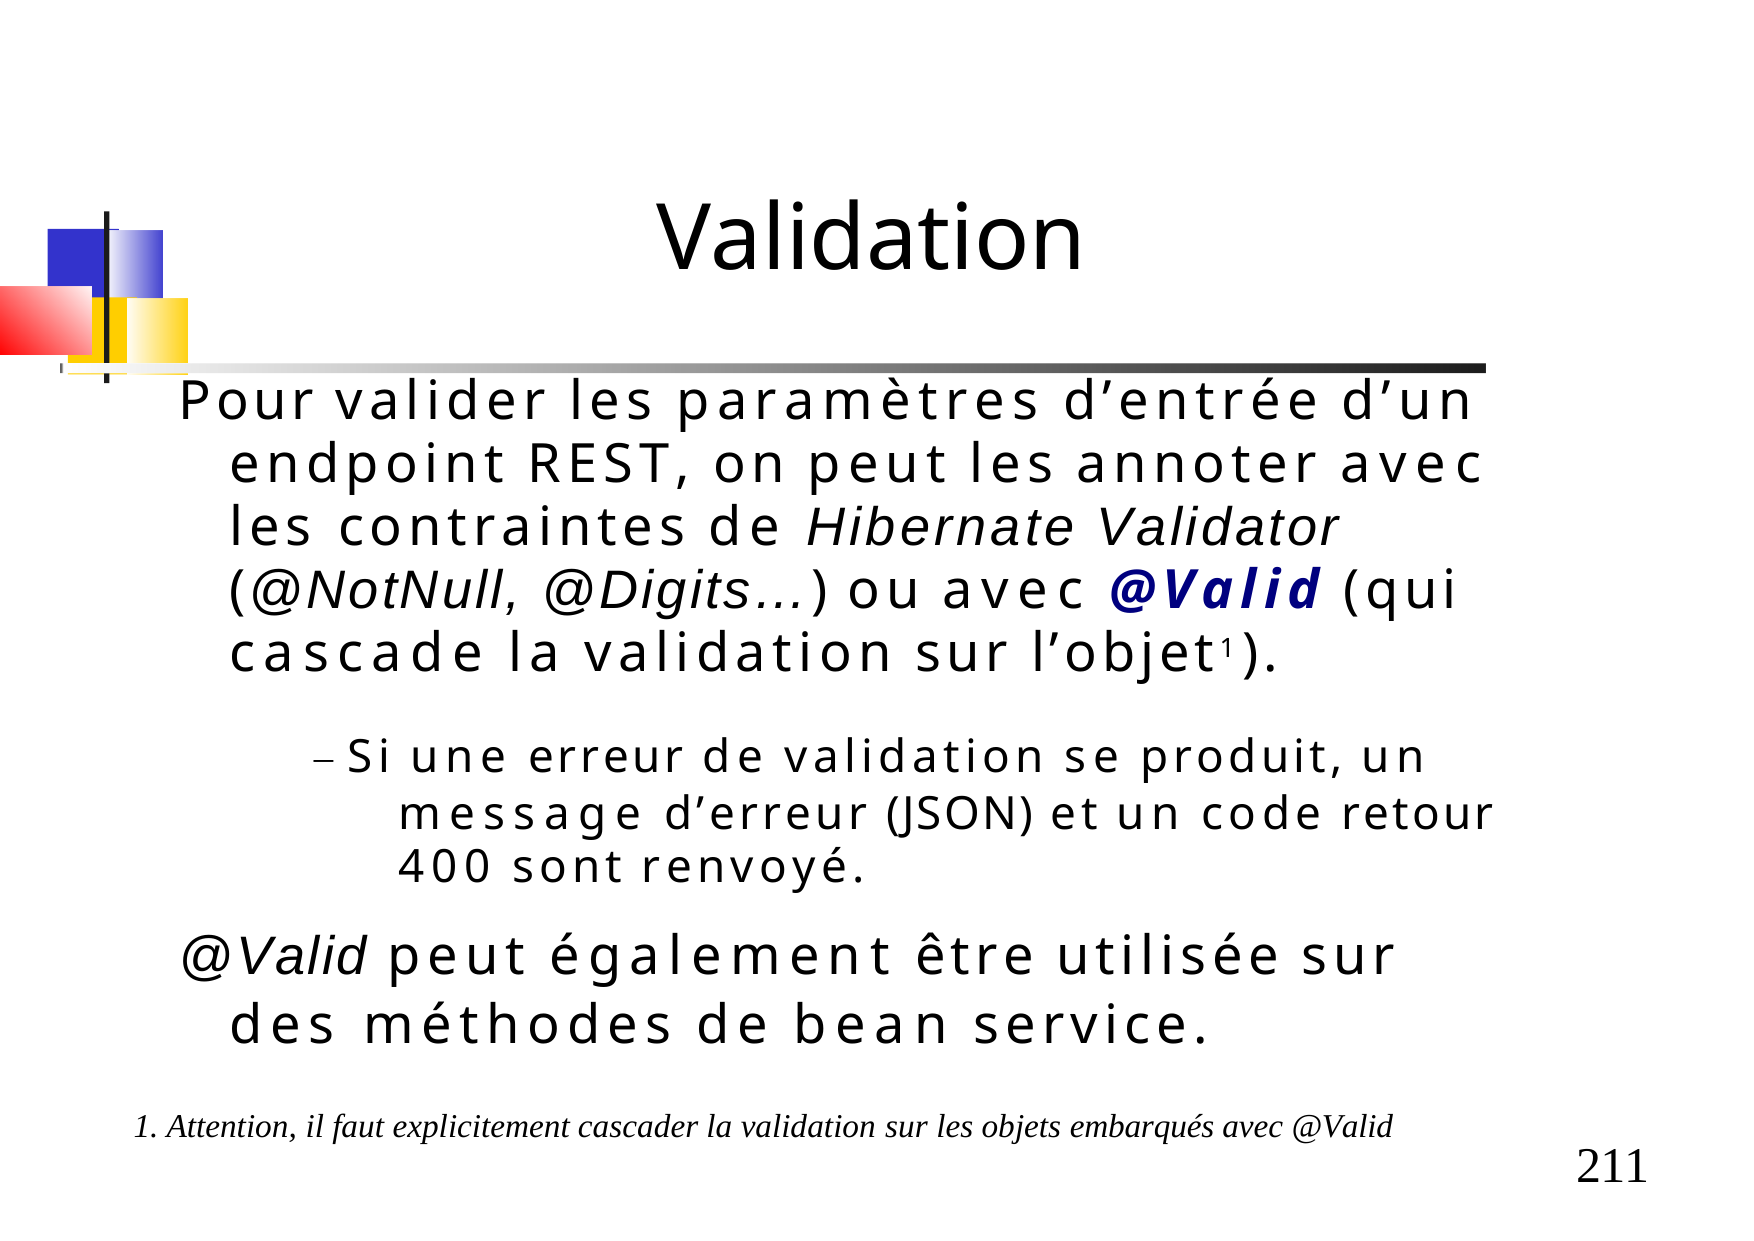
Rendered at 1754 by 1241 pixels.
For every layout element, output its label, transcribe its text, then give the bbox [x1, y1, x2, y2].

text_box 211 [1573, 1130, 1654, 1193]
picture [60, 229, 179, 384]
text_box Pour valider les paramètres d’entrée d’un endpoint REST, on peut les annoter avec les contraintes de Hibernate Validator (@NotNull, @Digits…) ou avec @Valid (qui cascade la validation sur l’objet1). – Si une erreur de validation se produit, un message d’erreur (JSON) et un code retour 400 sont renvoyé. @Valid peut également être utilisée sur des méthodes de bean service. 1. Attention, il faut explicitement cascader la validation sur les objets embarqués avec @Valid [129, 364, 1563, 1145]
title Validation [179, 183, 1564, 393]
picture [0, 285, 92, 355]
